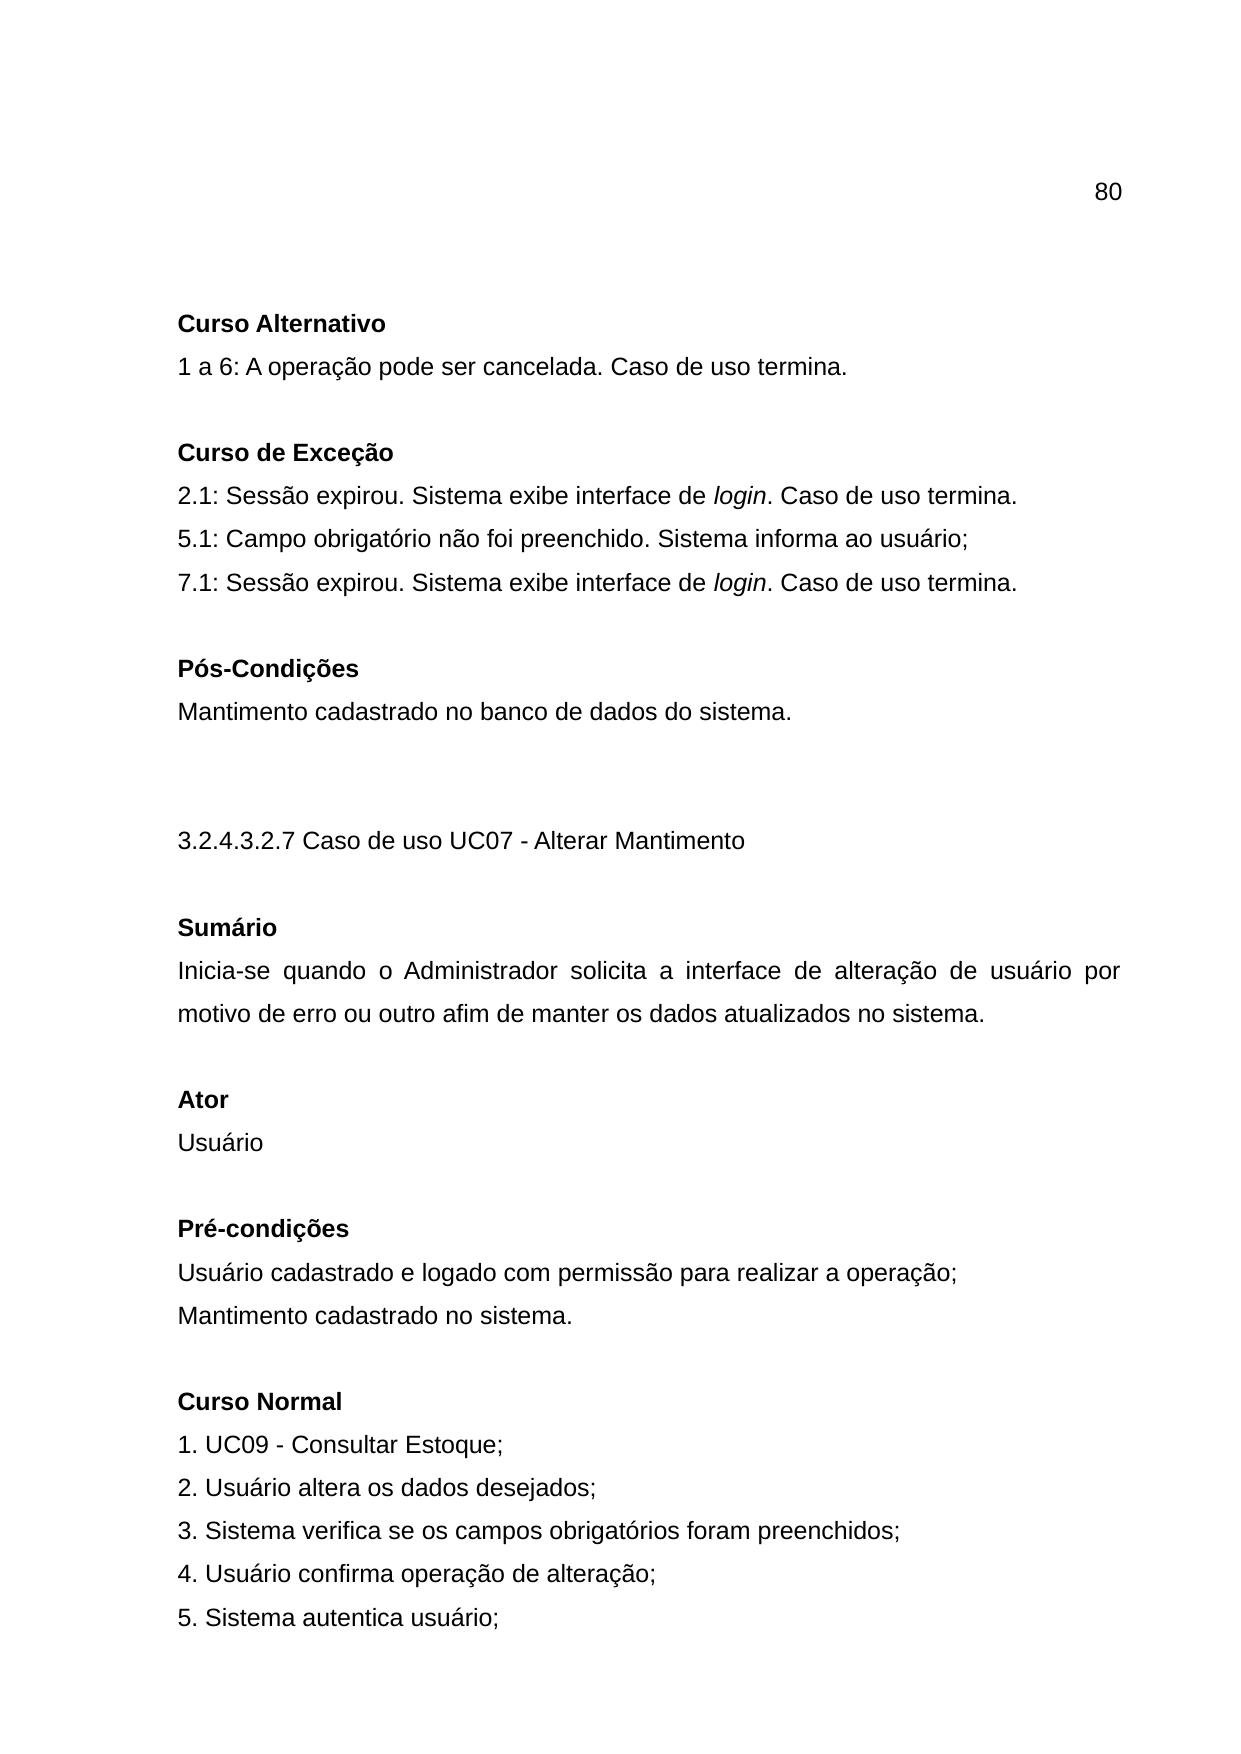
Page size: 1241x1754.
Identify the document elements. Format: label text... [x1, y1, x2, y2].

text Usuário cadastrado e logado com permissão para realizar a operação; [177, 1258, 1122, 1286]
text Pós-Condições [177, 654, 1122, 683]
text Sumário [177, 913, 1122, 941]
text 7.1: Sessão expirou. Sistema exibe interface de login. Caso de uso termina. [177, 568, 1122, 596]
text Curso Alternativo [177, 309, 1122, 338]
text 2.1: Sessão expirou. Sistema exibe interface de login. Caso de uso termina. [177, 481, 1122, 510]
text 3. Sistema verifica se os campos obrigatórios foram preenchidos; [177, 1516, 1122, 1545]
text Mantimento cadastrado no banco de dados do sistema. [177, 697, 1122, 726]
text Curso de Exceção [177, 438, 1122, 467]
text 1 a 6: A operação pode ser cancelada. Caso de uso termina. [177, 352, 1122, 381]
text 5. Sistema autentica usuário; [177, 1603, 1122, 1631]
text 1. UC09 - Consultar Estoque; [177, 1430, 1122, 1459]
text 3.2.4.3.2.7 Caso de uso UC07 - Alterar Mantimento [177, 826, 1122, 855]
text Usuário [177, 1128, 1122, 1157]
text Inicia-se quando o Administrador solicita a interface de alteração de usuário por motivo de erro ou outro afim de manter os dados atualizados no sistema. [177, 956, 1122, 1028]
text Ator [177, 1085, 1122, 1114]
text 2. Usuário altera os dados desejados; [177, 1473, 1122, 1502]
text Pré-condições [177, 1214, 1122, 1243]
text 5.1: Campo obrigatório não foi preenchido. Sistema informa ao usuário; [177, 524, 1122, 553]
text Mantimento cadastrado no sistema. [177, 1301, 1122, 1329]
text 4. Usuário confirma operação de alteração; [177, 1559, 1122, 1588]
text Curso Normal [177, 1387, 1122, 1416]
